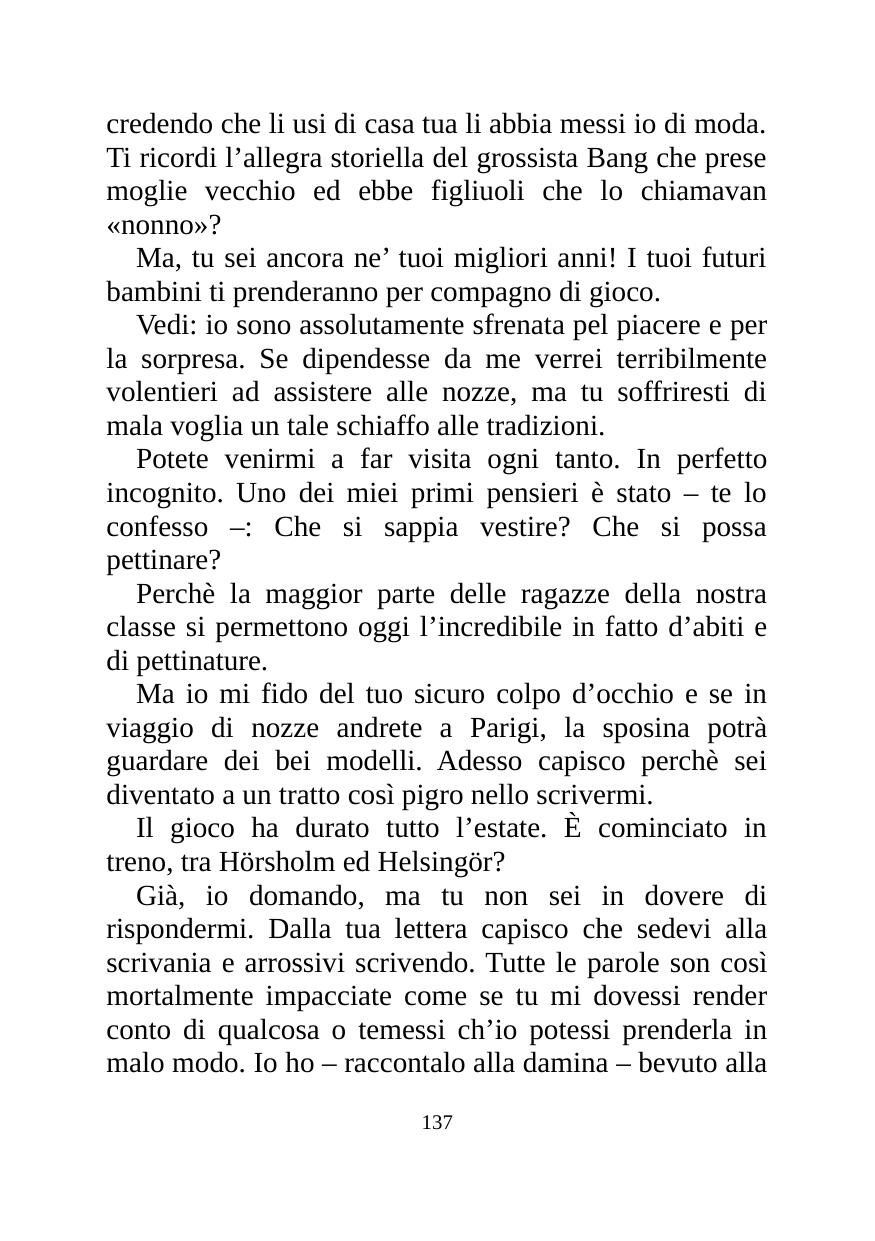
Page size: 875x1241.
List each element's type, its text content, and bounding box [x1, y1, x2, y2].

text Il gioco ha durato tutto l’estate. È cominciato in treno, tra Hörsholm ed Helsingör? [106, 811, 768, 878]
text Già, io domando, ma tu non sei in dovere di rispondermi. Dalla tua lettera capisco che sedevi alla scrivania e arrossivi scrivendo. Tutte le parole son così mortalmente impacciate come se tu mi dovessi render conto di qualcosa o temessi ch’io potessi prenderla in malo modo. Io ho – raccontalo alla damina – bevuto alla [106, 878, 768, 1079]
text credendo che li usi di casa tua li abbia messi io di moda. Ti ricordi l’allegra storiella del grossista Bang che prese moglie vecchio ed ebbe figliuoli che lo chiamavan «nonno»? [106, 106, 768, 240]
text Ma io mi fido del tuo sicuro colpo d’occhio e se in viaggio di nozze andrete a Parigi, la sposina potrà guardare dei bei modelli. Adesso capisco perchè sei diventato a un tratto così pigro nello scrivermi. [106, 676, 768, 811]
text Ma, tu sei ancora ne’ tuoi migliori anni! I tuoi futuri bambini ti prenderanno per compagno di gioco. [106, 240, 768, 307]
text Vedi: io sono assolutamente sfrenata pel piacere e per la sorpresa. Se dipendesse da me verrei terribilmente volentieri ad assistere alle nozze, ma tu soffriresti di mala voglia un tale schiaffo alle tradizioni. [106, 307, 768, 442]
text Perchè la maggior parte delle ragazze della nostra classe si permettono oggi l’incredibile in fatto d’abiti e di pettinature. [106, 576, 768, 676]
text Potete venirmi a far visita ogni tanto. In perfetto incognito. Uno dei miei primi pensieri è stato – te lo confesso –: Che si sappia vestire? Che si possa pettinare? [106, 442, 768, 576]
